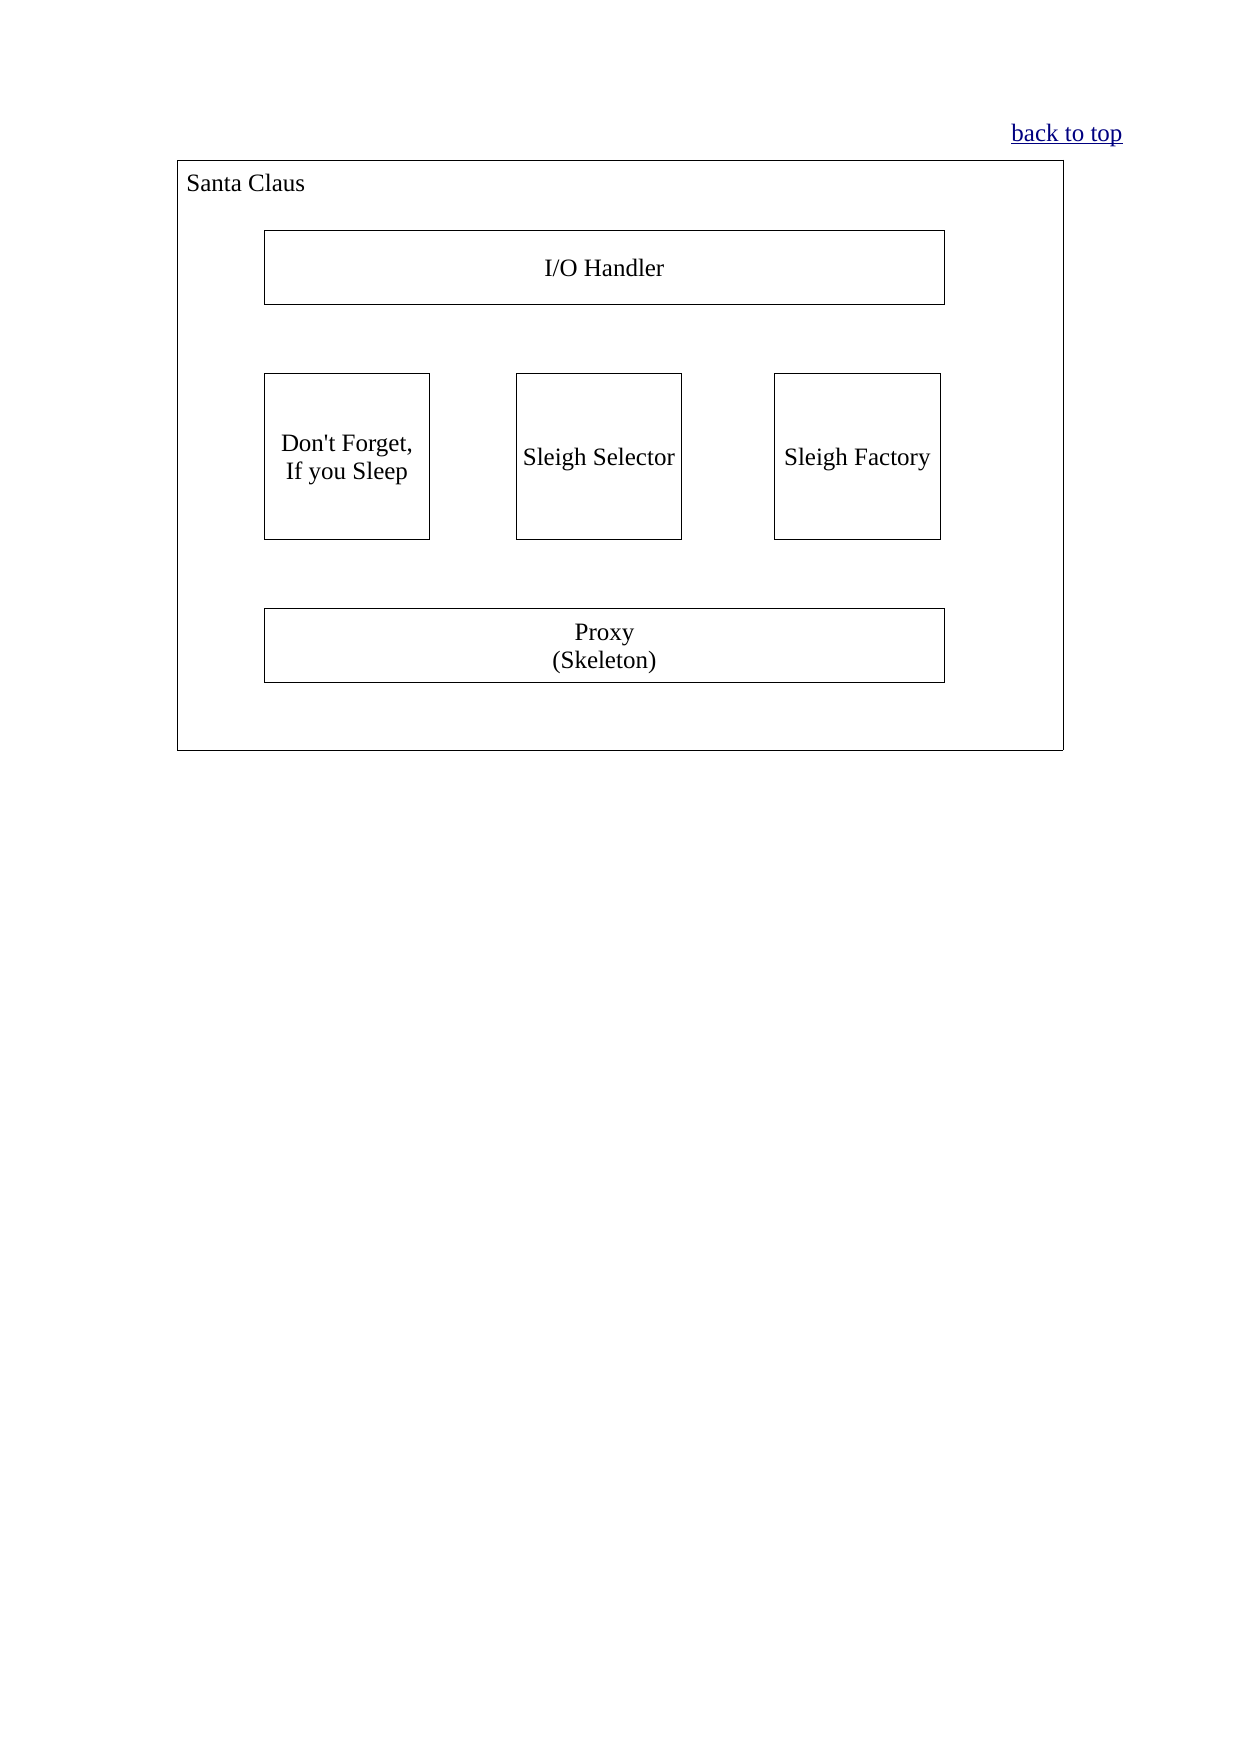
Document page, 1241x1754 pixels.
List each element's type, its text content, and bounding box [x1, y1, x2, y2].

text Santa Claus [186, 168, 1054, 197]
